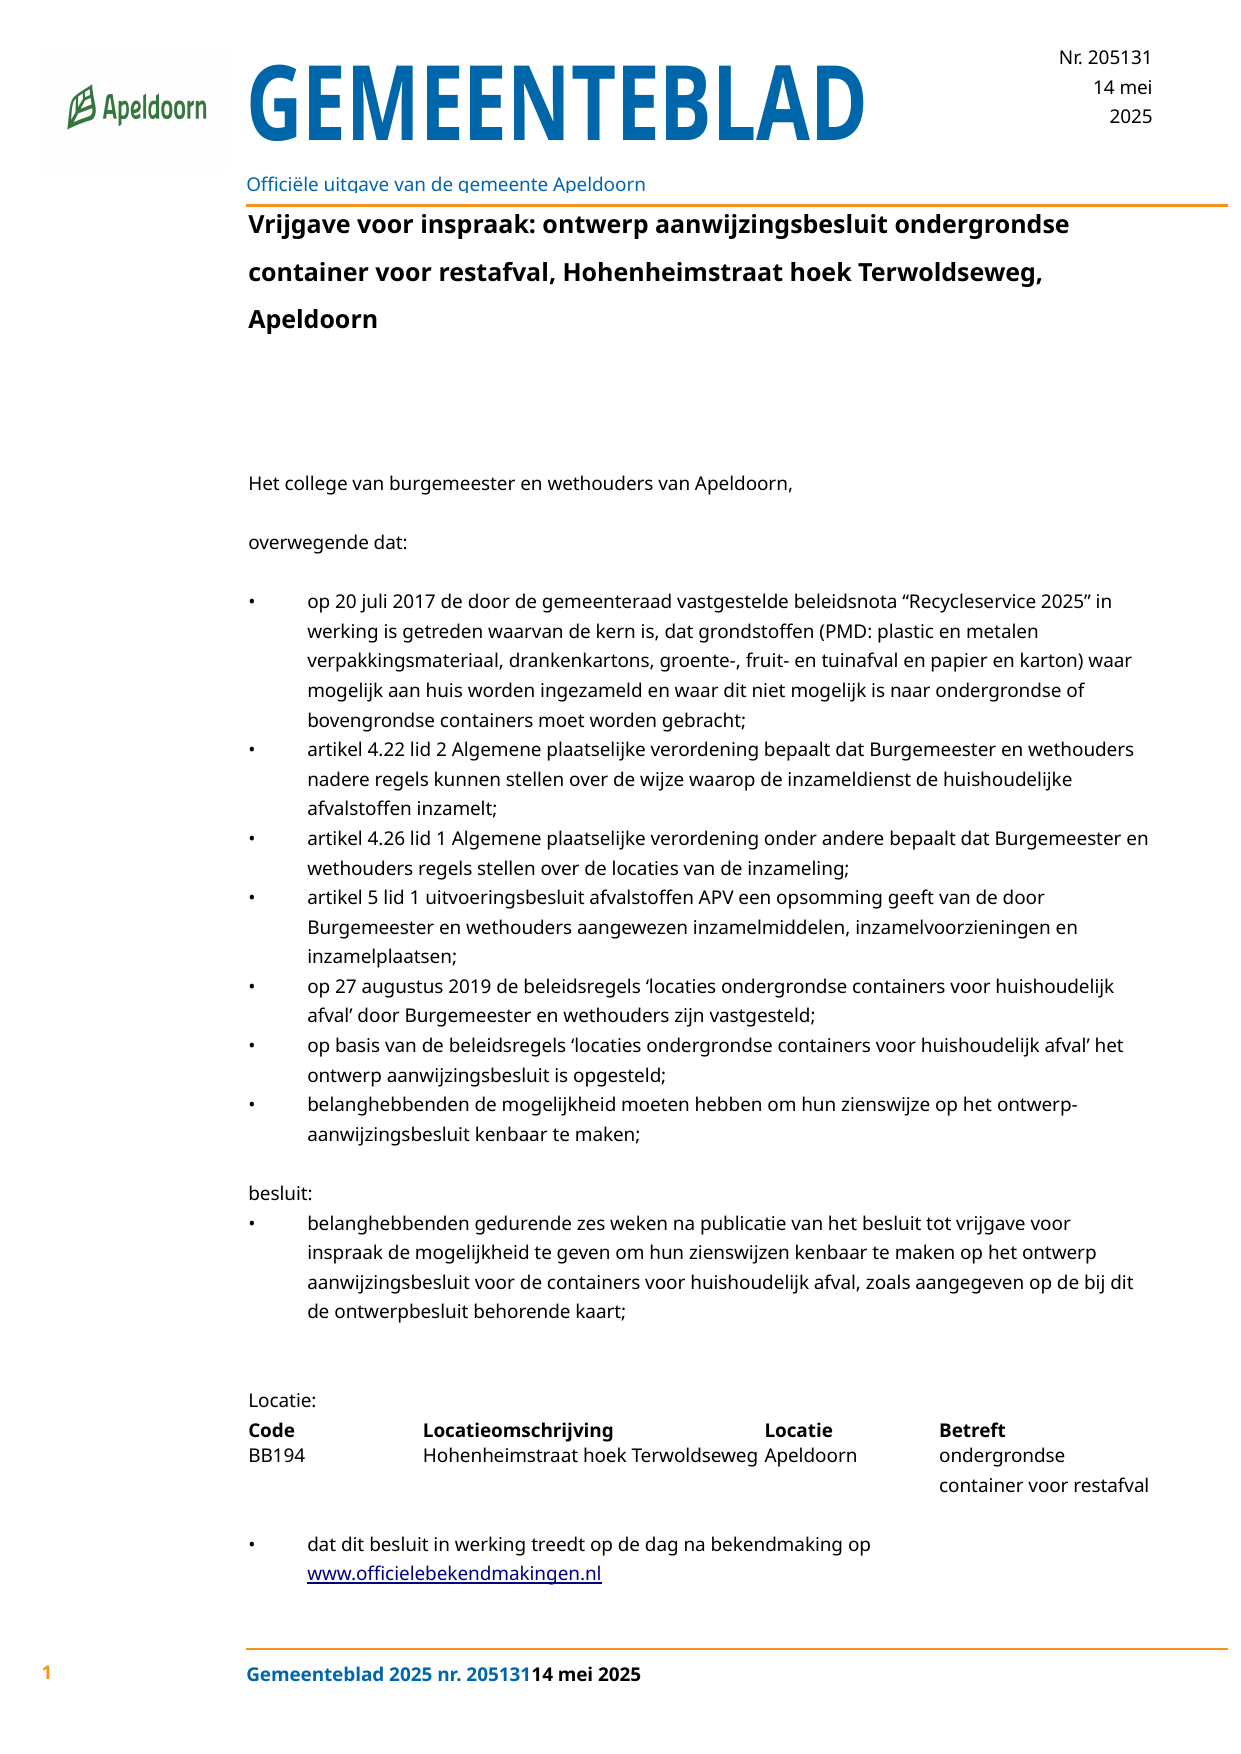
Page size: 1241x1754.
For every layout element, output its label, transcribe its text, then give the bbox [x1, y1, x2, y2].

table_header Code [248, 1417, 423, 1443]
list artikel 4.26 lid 1 Algemene plaatselijke verordening onder andere bepaalt dat Burgemeester en wethouders regels stellen over de locaties van de inzameling; [248, 825, 1152, 880]
table_header Locatie [764, 1417, 939, 1443]
text Het college van burgemeester en wethouders van Apeldoorn, [248, 470, 1152, 496]
table_cell BB194 [248, 1443, 423, 1498]
text Vrijgave voor inspraak: ontwerp aanwijzingsbesluit ondergrondse container voor restafval, Hohenheimstraat hoek Terwoldseweg, Apeldoorn [248, 207, 1152, 336]
table_cell Hohenheimstraat hoek Terwoldseweg [423, 1443, 764, 1498]
list op basis van de beleidsregels ‘locaties ondergrondse containers voor huishoudelijk afval’ het ontwerp aanwijzingsbesluit is opgesteld; [248, 1032, 1152, 1087]
picture [41, 47, 231, 172]
table_header Betreft [939, 1417, 1152, 1443]
list op 27 augustus 2019 de beleidsregels ‘locaties ondergrondse containers voor huishoudelijk afval’ door Burgemeester en wethouders zijn vastgesteld; [248, 973, 1152, 1028]
text overwegende dat: [248, 529, 1152, 555]
table_header Locatieomschrijving [423, 1417, 764, 1443]
list dat dit besluit in werking treedt op de dag na bekendmaking op www.officielebekendmakingen.nl [248, 1531, 1152, 1586]
list artikel 5 lid 1 uitvoeringsbesluit afvalstoffen APV een opsomming geeft van de door Burgemeester en wethouders aangewezen inzamelmiddelen, inzamelvoorzieningen en inzamelplaatsen; [248, 884, 1152, 969]
text Locatie: [248, 1387, 1152, 1413]
text besluit: [248, 1180, 1152, 1206]
list op 20 juli 2017 de door de gemeenteraad vastgestelde beleidsnota “Recycleservice 2025” in werking is getreden waarvan de kern is, dat grondstoffen (PMD: plastic en metalen verpakkingsmateriaal, drankenkartons, groente-, fruit- en tuinafval en papier en karton) waar mogelijk aan huis worden ingezameld en waar dit niet mogelijk is naar ondergrondse of bovengrondse containers moet worden gebracht; [248, 588, 1152, 732]
list belanghebbenden gedurende zes weken na publicatie van het besluit tot vrijgave voor inspraak de mogelijkheid te geven om hun zienswijzen kenbaar te maken op het ontwerp aanwijzingsbesluit voor de containers voor huishoudelijk afval, zoals aangegeven op de bij dit de ontwerpbesluit behorende kaart; [248, 1210, 1152, 1324]
list belanghebbenden de mogelijkheid moeten hebben om hun zienswijze op het ontwerp- aanwijzingsbesluit kenbaar te maken; [248, 1091, 1152, 1147]
table_cell Apeldoorn [764, 1443, 939, 1498]
list artikel 4.22 lid 2 Algemene plaatselijke verordening bepaalt dat Burgemeester en wethouders nadere regels kunnen stellen over de wijze waarop de inzameldienst de huishoudelijke afvalstoffen inzamelt; [248, 736, 1152, 821]
table_cell ondergrondse container voor restafval [939, 1443, 1152, 1498]
